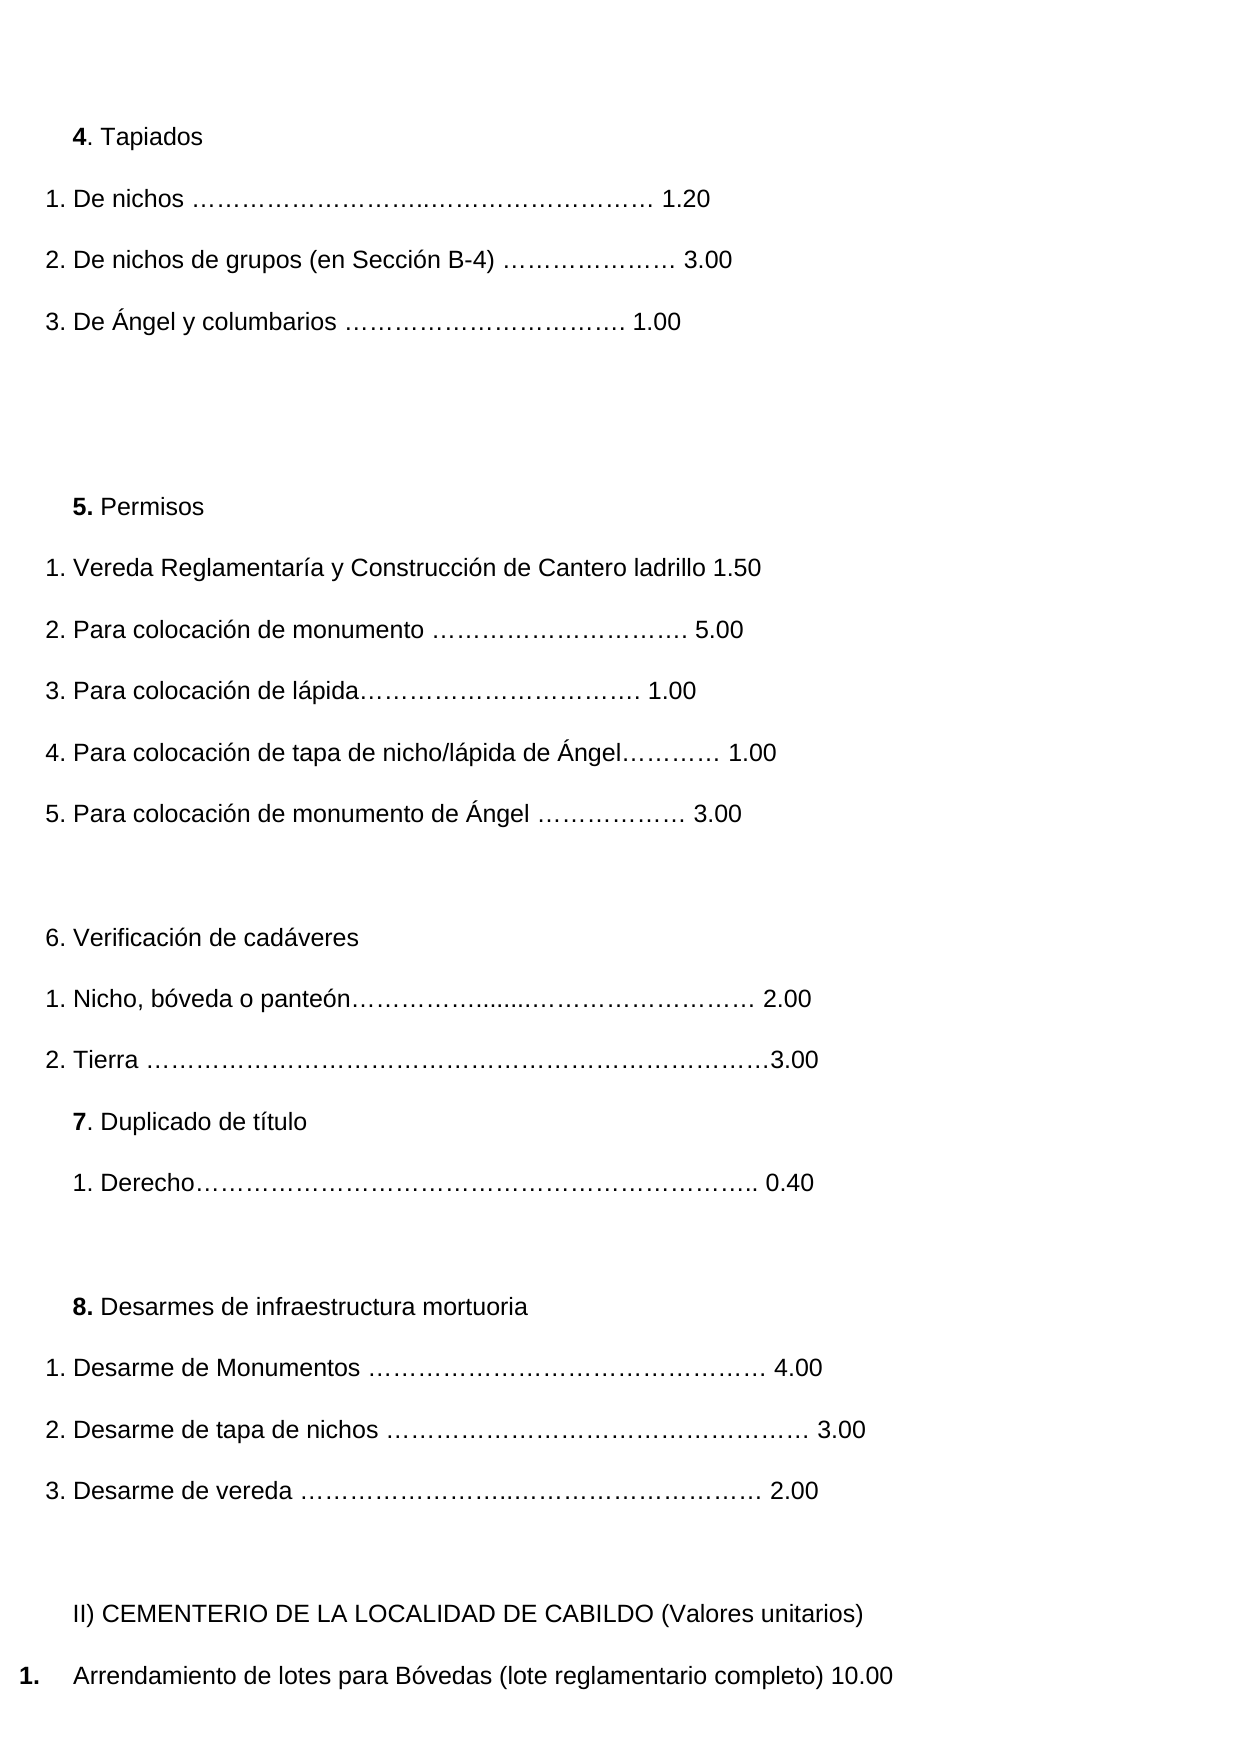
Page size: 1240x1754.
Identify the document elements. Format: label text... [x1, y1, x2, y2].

list Verificación de cadáveres [45, 922, 1169, 951]
list Para colocación de tapa de nicho/lápida de Ángel………… 1.00 [45, 738, 1169, 766]
list Para colocación de monumento de Ángel ……………… 3.00 [45, 799, 1169, 828]
list De nichos ………………………..……………………… 1.20 [45, 184, 1169, 212]
list Desarme de tapa de nichos …………………………………………… 3.00 [45, 1414, 1169, 1443]
text 7. Duplicado de título [72, 1107, 1169, 1136]
list Tierra …………………………………………………………………3.00 [45, 1045, 1169, 1074]
list Vereda Reglamentaría y Construcción de Cantero ladrillo 1.50 [45, 553, 1169, 582]
list Arrendamiento de lotes para Bóvedas (lote reglamentario completo) 10.00 [19, 1661, 1169, 1689]
text II) CEMENTERIO DE LA LOCALIDAD DE CABILDO (Valores unitarios) [72, 1599, 1169, 1628]
list Para colocación de lápida……………………………. 1.00 [45, 676, 1169, 705]
text 1. Derecho………………………………………………………….. 0.40 [72, 1168, 1169, 1197]
list Desarme de Monumentos ………………………………………… 4.00 [45, 1353, 1169, 1382]
text 8. Desarmes de infraestructura mortuoria [72, 1292, 1169, 1320]
text 5. Permisos [72, 492, 1169, 521]
list De nichos de grupos (en Sección B-4) ………………… 3.00 [45, 245, 1169, 274]
list Para colocación de monumento …………………………. 5.00 [45, 615, 1169, 643]
list Desarme de vereda ……………………..………………………… 2.00 [45, 1476, 1169, 1505]
text 4. Tapiados [72, 122, 1169, 151]
list Nicho, bóveda o panteón……………........……………………… 2.00 [45, 984, 1169, 1013]
list De Ángel y columbarios ……………………………. 1.00 [45, 307, 1169, 335]
